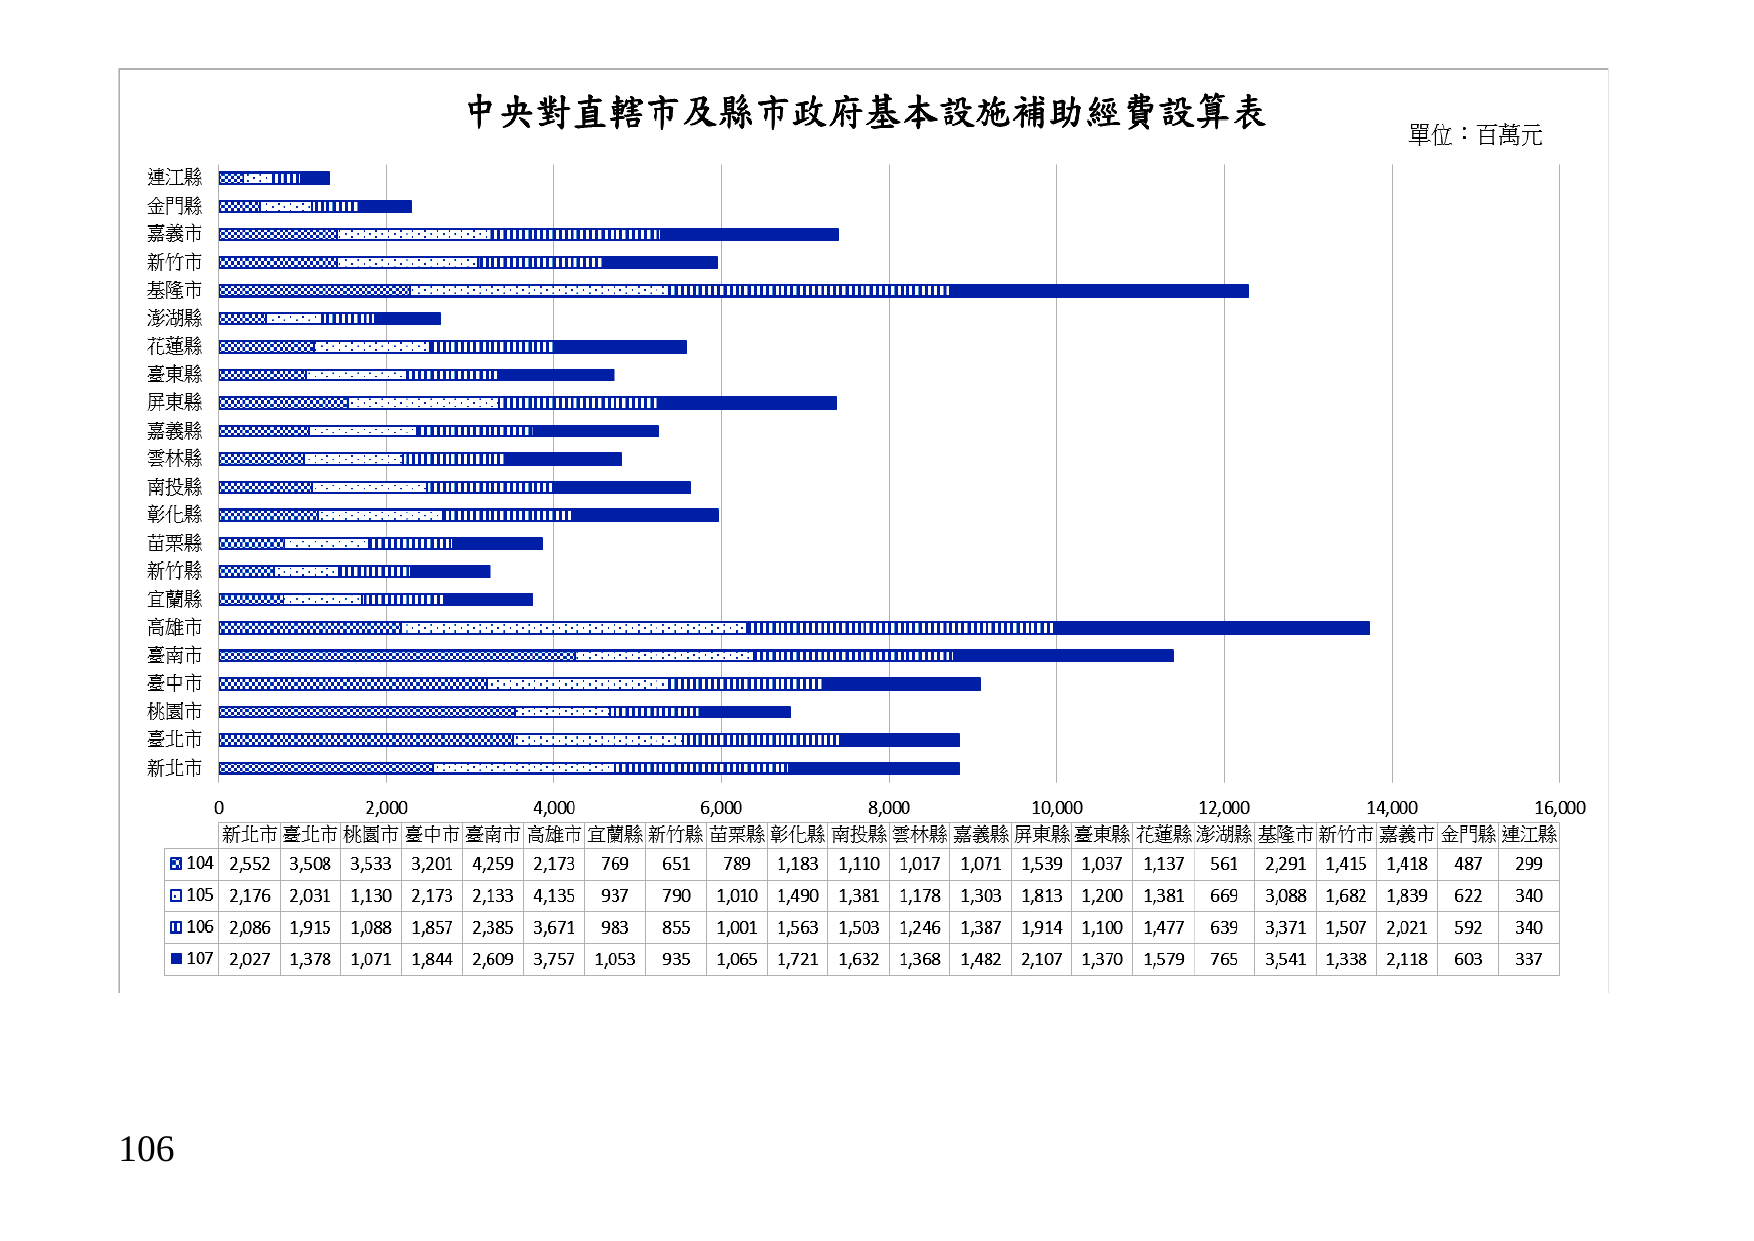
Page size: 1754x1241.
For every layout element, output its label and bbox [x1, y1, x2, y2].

picture [118, 68, 1609, 993]
